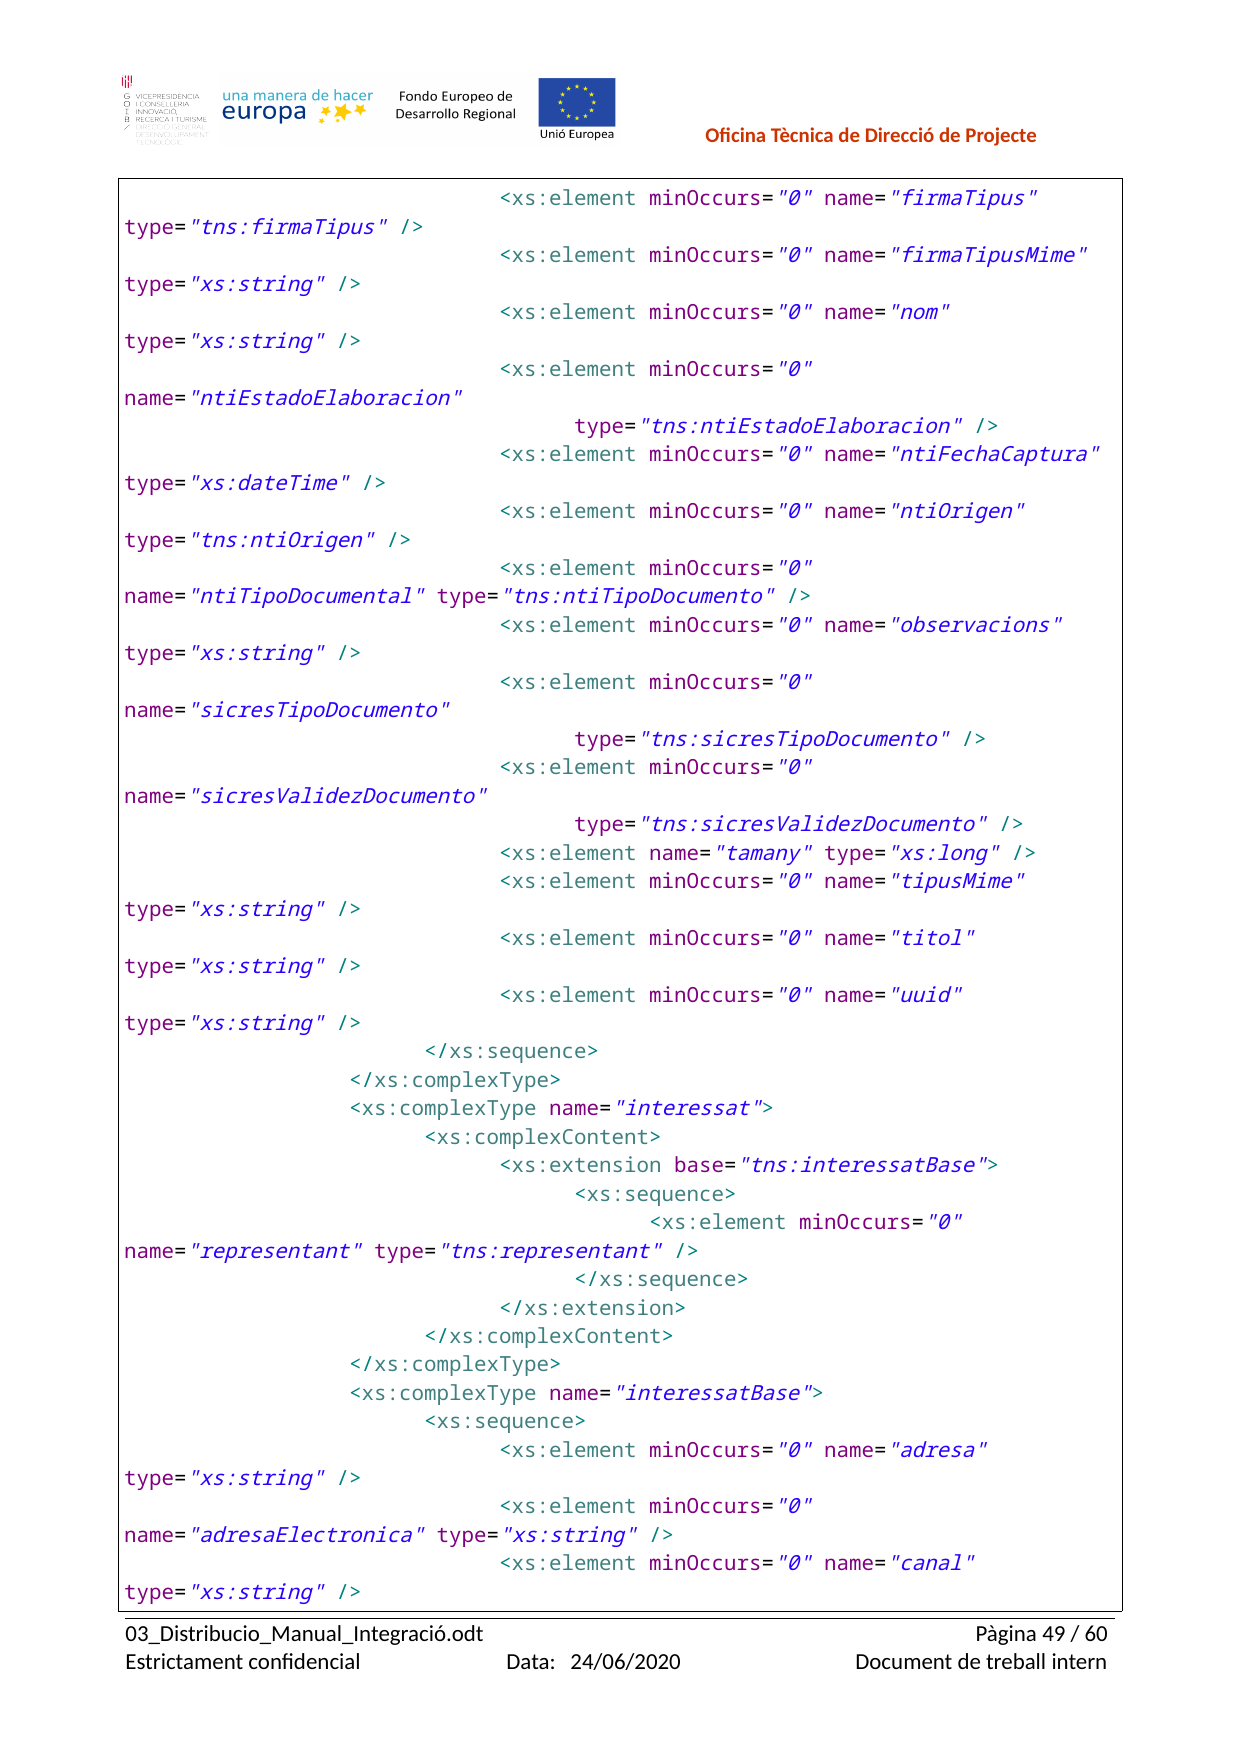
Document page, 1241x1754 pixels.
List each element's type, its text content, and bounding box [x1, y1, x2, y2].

picture [118, 73, 213, 147]
table_header <xs:element minOccurs="0" name="firmaTipus" type="tns:firmaTipus" /> <xs:element minOccurs="0" name="firmaTipusMime" type="xs:string" /> <xs:element minOccurs="0" name="nom" type="xs:string" /> <xs:element minOccurs="0" name="ntiEstadoElaboracion" type="tns:ntiEstadoElaboracion" /> <xs:element minOccurs="0" name="ntiFechaCaptura" type="xs:dateTime" /> <xs:element minOccurs="0" name="ntiOrigen" type="tns:ntiOrigen" /> <xs:element minOccurs="0" name="ntiTipoDocumental" type="tns:ntiTipoDocumento" /> <xs:element minOccurs="0" name="observacions" type="xs:string" /> <xs:element minOccurs="0" name="sicresTipoDocumento" type="tns:sicresTipoDocumento" /> <xs:element minOccurs="0" name="sicresValidezDocumento" type="tns:sicresValidezDocumento" /> <xs:element name="tamany" type="xs:long" /> <xs:element minOccurs="0" name="tipusMime" type="xs:string" /> <xs:element minOccurs="0" name="titol" type="xs:string" /> <xs:element minOccurs="0" name="uuid" type="xs:string" /> </xs:sequence> </xs:complexType> <xs:complexType name="interessat"> <xs:complexContent> <xs:extension base="tns:interessatBase"> <xs:sequence> <xs:element minOccurs="0" name="representant" type="tns:representant" /> </xs:sequence> </xs:extension> </xs:complexContent> </xs:complexType> <xs:complexType name="interessatBase"> <xs:sequence> <xs:element minOccurs="0" name="adresa" type="xs:string" /> <xs:element minOccurs="0" name="adresaElectronica" type="xs:string" /> <xs:element minOccurs="0" name="canal" type="xs:string" /> [119, 179, 1122, 1611]
picture [219, 73, 621, 147]
